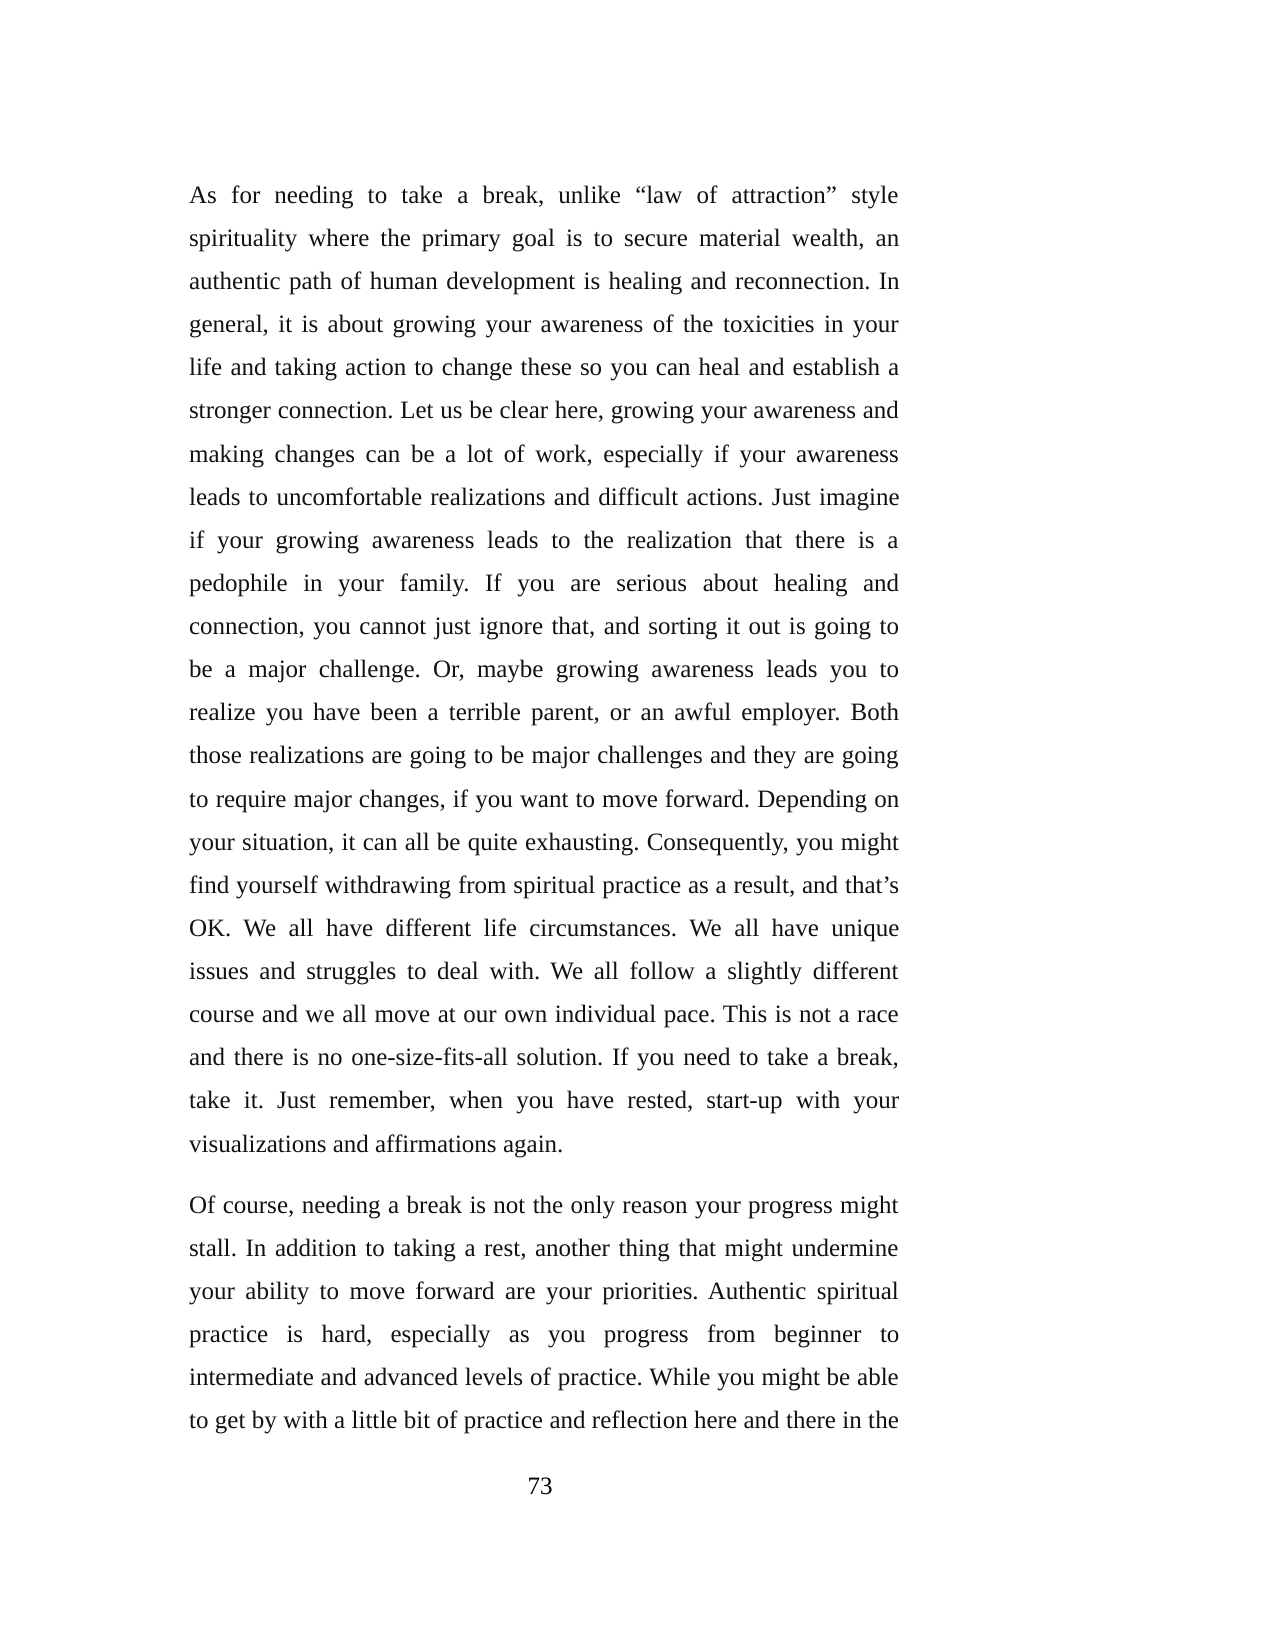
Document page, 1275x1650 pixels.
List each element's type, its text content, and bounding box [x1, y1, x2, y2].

text Of course, needing a break is not the only reason your progress might stall. In addition to taking a rest, another thing that might undermine your ability to move forward are your priorities. Authentic spiritual practice is hard, especially as you progress from beginner to intermediate and advanced levels of practice. While you might be able to get by with a little bit of practice and reflection here and there in the [189, 1190, 900, 1434]
text As for needing to take a break, unlike “law of attraction” style spirituality where the primary goal is to secure material wealth, an authentic path of human development is healing and reconnection. In general, it is about growing your awareness of the toxicities in your life and taking action to change these so you can heal and establish a stronger connection. Let us be clear here, growing your awareness and making changes can be a lot of work, especially if your awareness leads to uncomfortable realizations and difficult actions. Just imagine if your growing awareness leads to the realization that there is a pedophile in your family. If you are serious about healing and connection, you cannot just ignore that, and sorting it out is going to be a major challenge. Or, maybe growing awareness leads you to realize you have been a terrible parent, or an awful employer. Both those realizations are going to be major challenges and they are going to require major changes, if you want to move forward. Depending on your situation, it can all be quite exhausting. Consequently, you might find yourself withdrawing from spiritual practice as a result, and that’s OK. We all have different life circumstances. We all have unique issues and struggles to deal with. We all follow a slightly different course and we all move at our own individual pace. This is not a race and there is no one-size-fits-all solution. If you need to take a break, take it. Just remember, when you have rested, start-up with your visualizations and affirmations again. [189, 180, 900, 1157]
